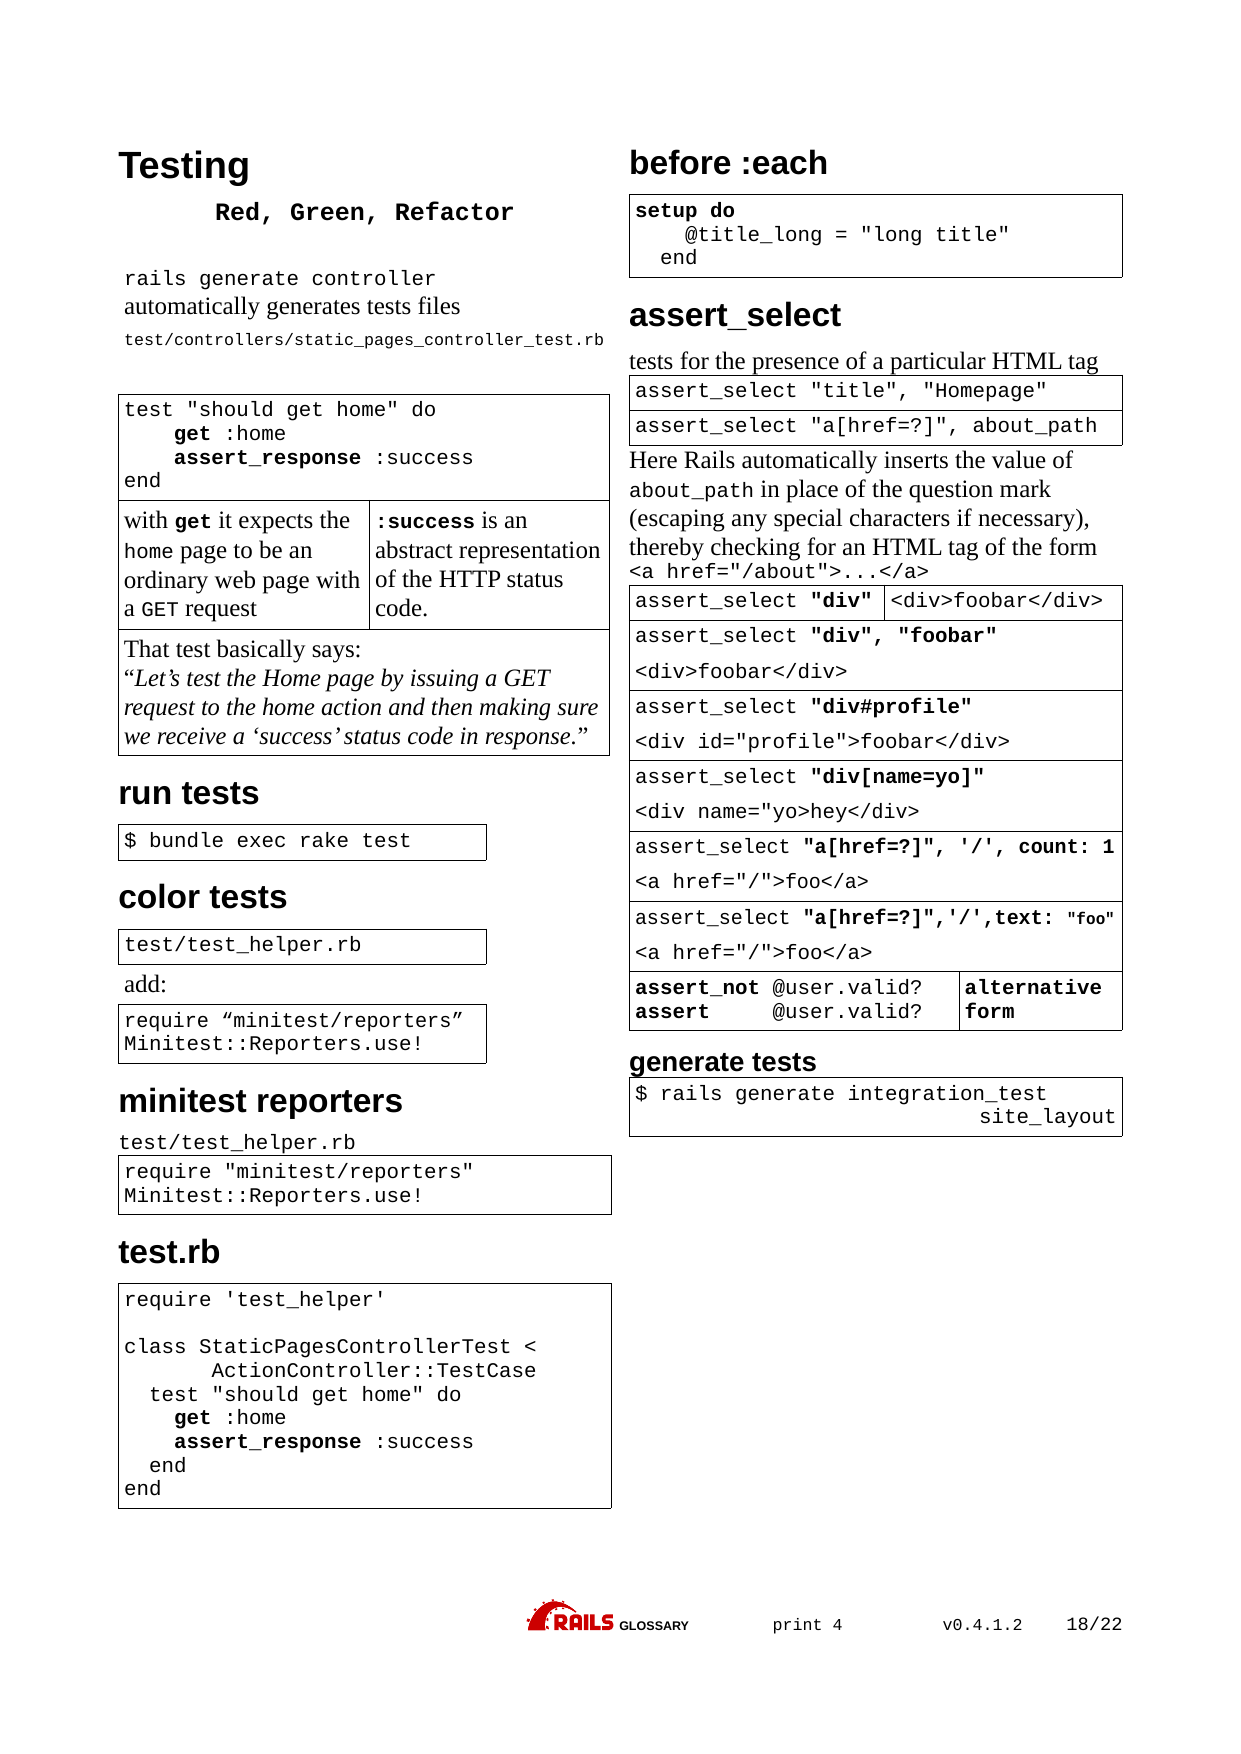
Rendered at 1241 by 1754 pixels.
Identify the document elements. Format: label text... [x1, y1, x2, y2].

table_cell That test basically says: “Let’s test the Home page by issuing a GET request to the home action and then making sure we receive a ‘success’ status code in response.” [119, 630, 609, 755]
text <a href="/about">...</a> [629, 561, 1122, 584]
subtitle color tests [118, 877, 611, 916]
subtitle minitest reporters [118, 1081, 611, 1119]
table_cell [885, 655, 1122, 690]
table_header require "minitest/reporters" Minitest::Reporters.use! [119, 1156, 611, 1214]
text Red, Green, Refactor [118, 199, 611, 228]
subtitle Testing [118, 143, 611, 187]
table_header assert_select "title", "Homepage" [630, 376, 1122, 410]
table_cell assert_select "a[href=?]", about_path [630, 411, 1122, 445]
table_cell alternative form [960, 972, 1122, 1030]
table_cell assert_select "a[href=?]",'/',text: "foo" [630, 902, 1122, 936]
table_header assert_select "div" [630, 586, 884, 620]
table_cell assert_select "div[name=yo]" [630, 761, 1122, 796]
table_cell <div name="yo>hey</div> [630, 796, 1122, 831]
table_cell <a href="/">foo</a> [630, 936, 1122, 971]
table_header require 'test_helper' class StaticPagesControllerTest < ActionController::TestCase test "should get home" do get :home assert_response :success end end [119, 1284, 611, 1508]
table_header setup do @title_long = "long title" end [630, 195, 1122, 277]
table_cell assert_select "div", "foobar" [630, 621, 1122, 655]
table_cell :success is an abstract representation of the HTTP status code. [370, 501, 609, 629]
table_cell add: [118, 965, 486, 1004]
table_cell assert_select "a[href=?]", '/', count: 1 [630, 832, 1122, 866]
table_header $ bundle exec rake test [119, 825, 486, 859]
table_cell <div id="profile">foobar</div> [630, 725, 1122, 760]
table_cell test/controllers/static_pages_controller_test.rb [118, 326, 611, 356]
subtitle run tests [118, 773, 611, 812]
table_cell assert_not @user.valid? assert @user.valid? [630, 972, 959, 1030]
text test/test_helper.rb [118, 1132, 611, 1155]
table_header rails generate controller automatically generates tests files [118, 256, 481, 326]
table_header <div>foobar</div> [885, 586, 1122, 620]
table_cell <a href="/">foo</a> [630, 866, 1122, 901]
table_header test/test_helper.rb [119, 930, 486, 964]
table_header test "should get home" do get :home assert_response :success end [119, 395, 609, 500]
subtitle before :each [629, 143, 1122, 182]
table_header $ rails generate integration_test site_layout [630, 1078, 1122, 1136]
subtitle test.rb [118, 1232, 611, 1271]
table_cell require “minitest/reporters” Minitest::Reporters.use! [119, 1005, 486, 1063]
table_header [481, 256, 611, 326]
subtitle generate tests [629, 1045, 1122, 1077]
subtitle assert_select [629, 294, 1122, 333]
table_cell <div>foobar</div> [630, 655, 884, 690]
table_cell assert_select "div#profile" [630, 691, 1122, 725]
table_cell with get it expects the home page to be an ordinary web page with a GET request [119, 501, 369, 629]
text tests for the presence of a particular HTML tag [629, 346, 1122, 374]
text Here Rails automatically inserts the value of about_path in place of the question mark (escaping any special characters if necessary), thereby checking for an HTML tag of the form [629, 446, 1122, 561]
